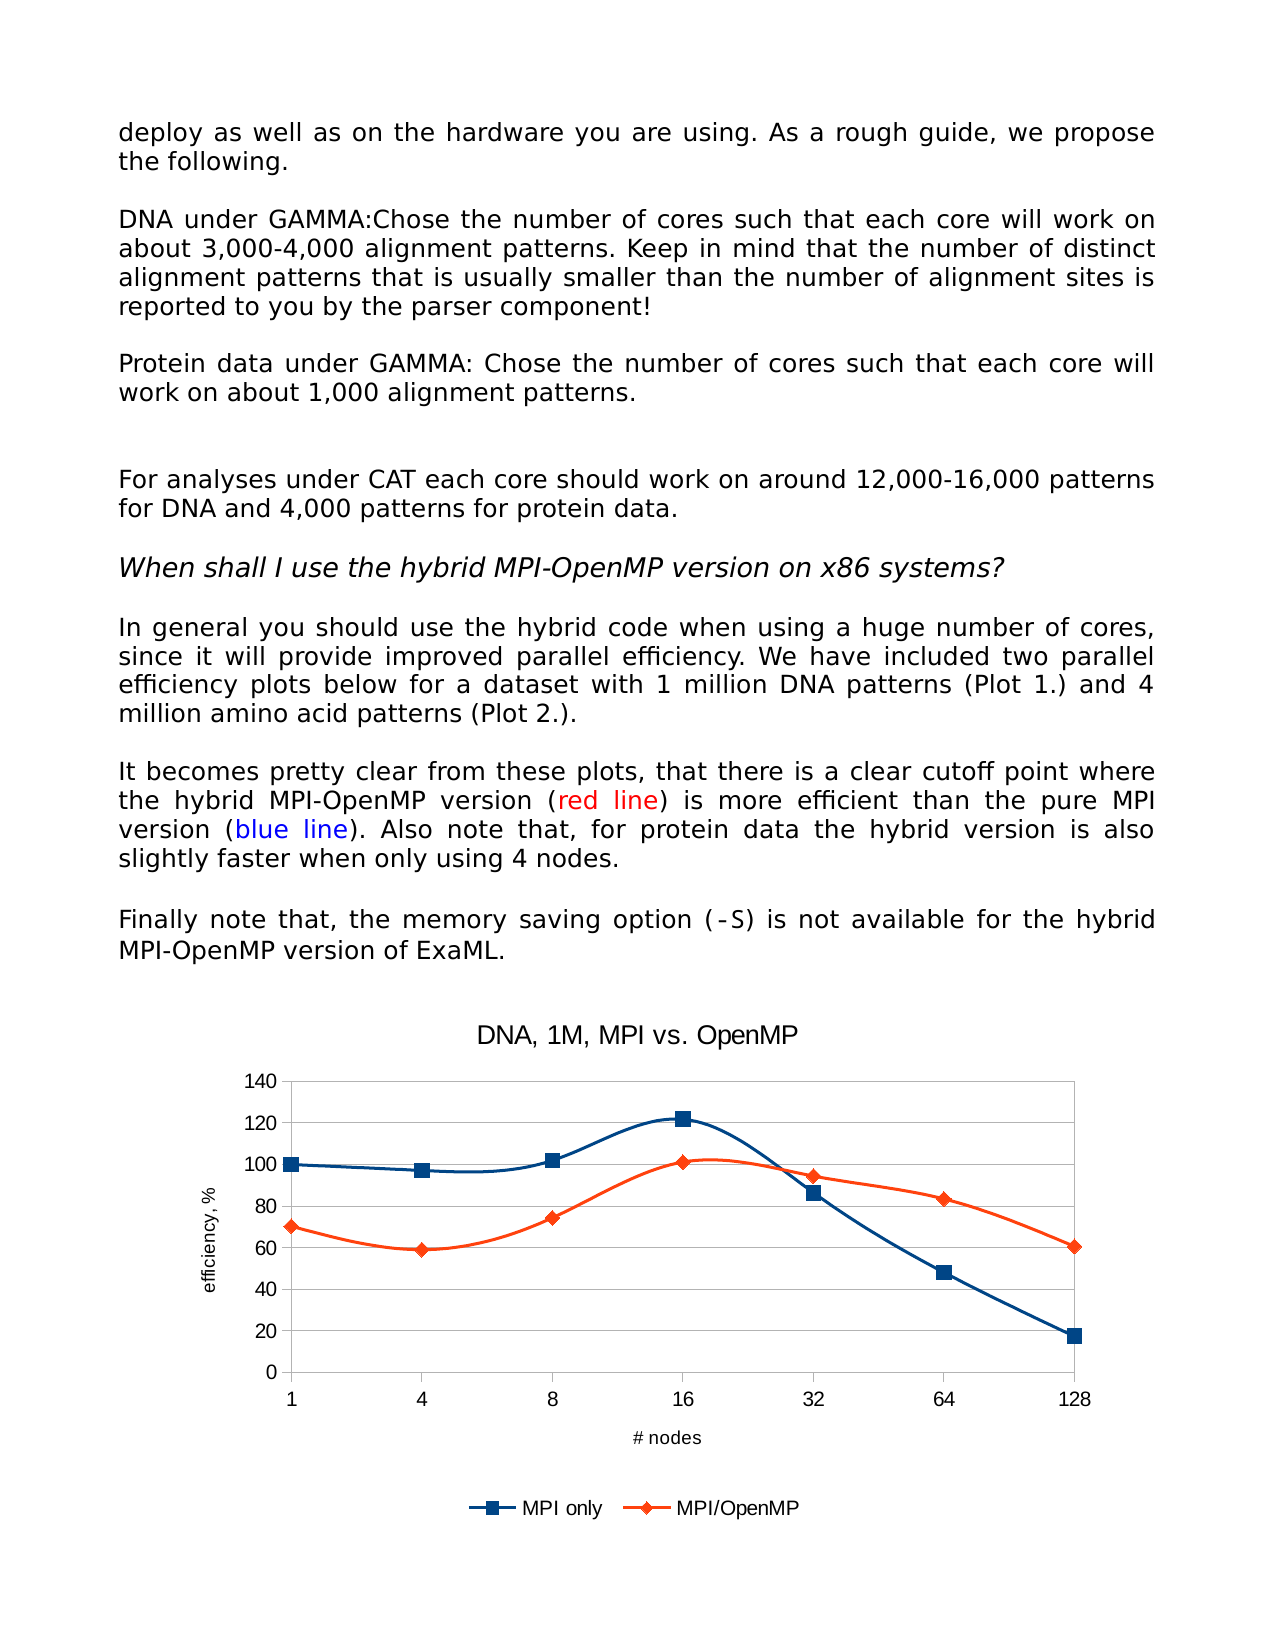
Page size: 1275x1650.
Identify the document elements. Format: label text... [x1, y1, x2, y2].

text When shall I use the hybrid MPI-OpenMP version on x86 systems? [118, 552, 1157, 584]
text Finally note that, the memory saving option (-S) is not available for the hybrid MPI-OpenMP version of ExaML. [118, 902, 1157, 965]
text For analyses under CAT each core should work on around 12,000-16,000 patterns for DNA and 4,000 patterns for protein data. [118, 466, 1157, 523]
text deploy as well as on the hardware you are using. As a rough guide, we propose the following. [118, 118, 1157, 176]
text DNA under GAMMA:Chose the number of cores such that each core will work on about 3,000-4,000 alignment patterns. Keep in mind that the number of distinct alignment patterns that is usually smaller than the number of alignment sites is reported to you by the parser component! [118, 205, 1157, 321]
text Protein data under GAMMA: Chose the number of cores such that each core will work on about 1,000 alignment patterns. [118, 350, 1157, 408]
text In general you should use the hybrid code when using a huge number of cores, since it will provide improved parallel efficiency. We have included two parallel efficiency plots below for a dataset with 1 million DNA patterns (Plot 1.) and 4 million amino acid patterns (Plot 2.). [118, 613, 1157, 729]
text It becomes pretty clear from these plots, that there is a clear cutoff point where the hybrid MPI-OpenMP version (red line) is more efficient than the pure MPI version (blue line). Also note that, for protein data the hybrid version is also slightly faster when only using 4 nodes. [118, 758, 1157, 873]
